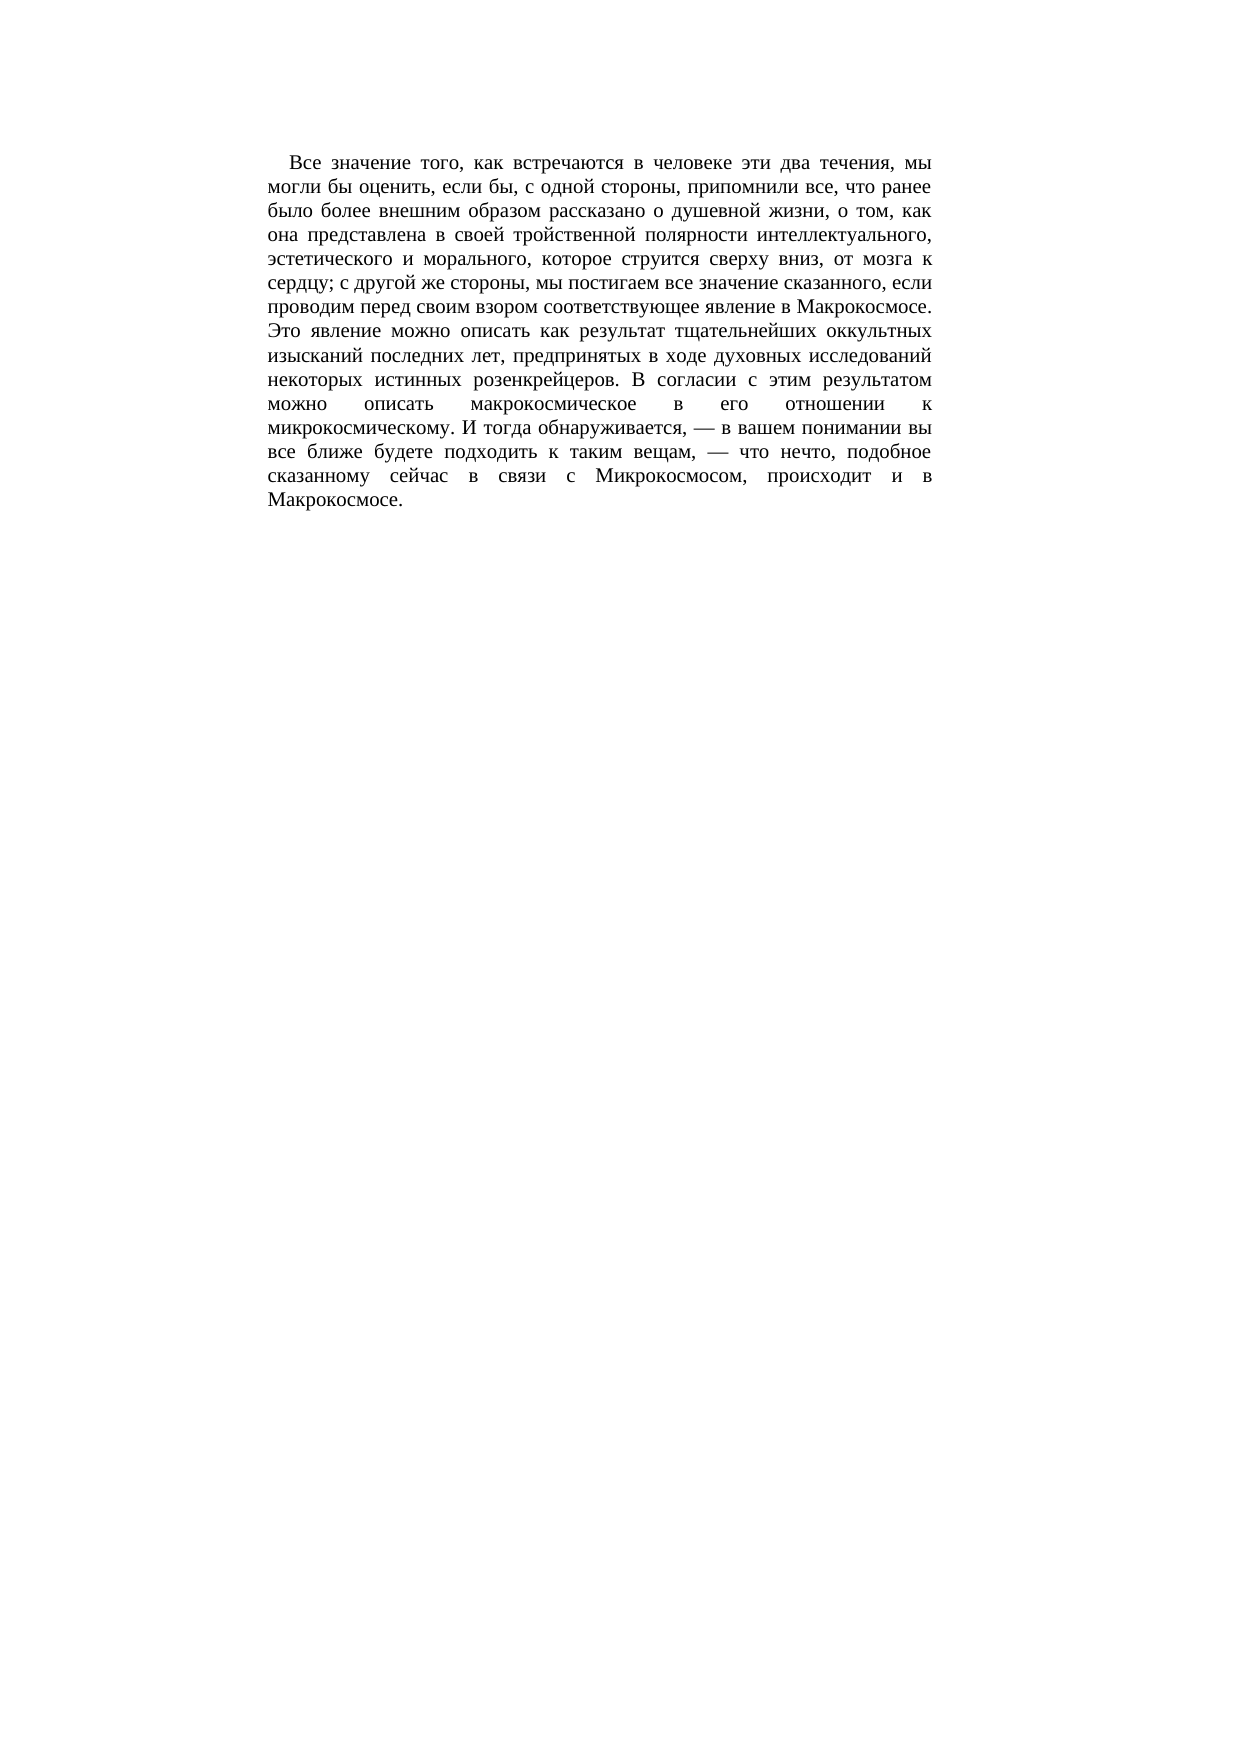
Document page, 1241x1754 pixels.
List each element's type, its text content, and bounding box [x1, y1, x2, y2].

text Все значение того, как встречаются в человеке эти два течения, мы могли бы оценить, если бы, с одной стороны, припомнили все, что ранее было более внешним образом рассказано о душевной жизни, о том, как она представлена в своей тройственной полярности интеллектуального, эстетического и морального, которое струится сверху вниз, от мозга к сердцу; с другой же стороны, мы постигаем все значение сказанного, если проводим перед своим взором соответствующее явление в Макрокосмосе. Это явление можно описать как результат тщательнейших оккультных изысканий последних лет, предпринятых в ходе духовных исследований некоторых истинных розенкрейцеров. В согласии с этим результатом можно описать макрокосмическое в его отношении к микрокосмическому. И тогда обнаруживается, — в вашем понимании вы все ближе будете подходить к таким вещам, — что нечто, подобное сказанному сейчас в связи с Микрокосмосом, происходит и в Макрокосмосе. [267, 150, 933, 511]
